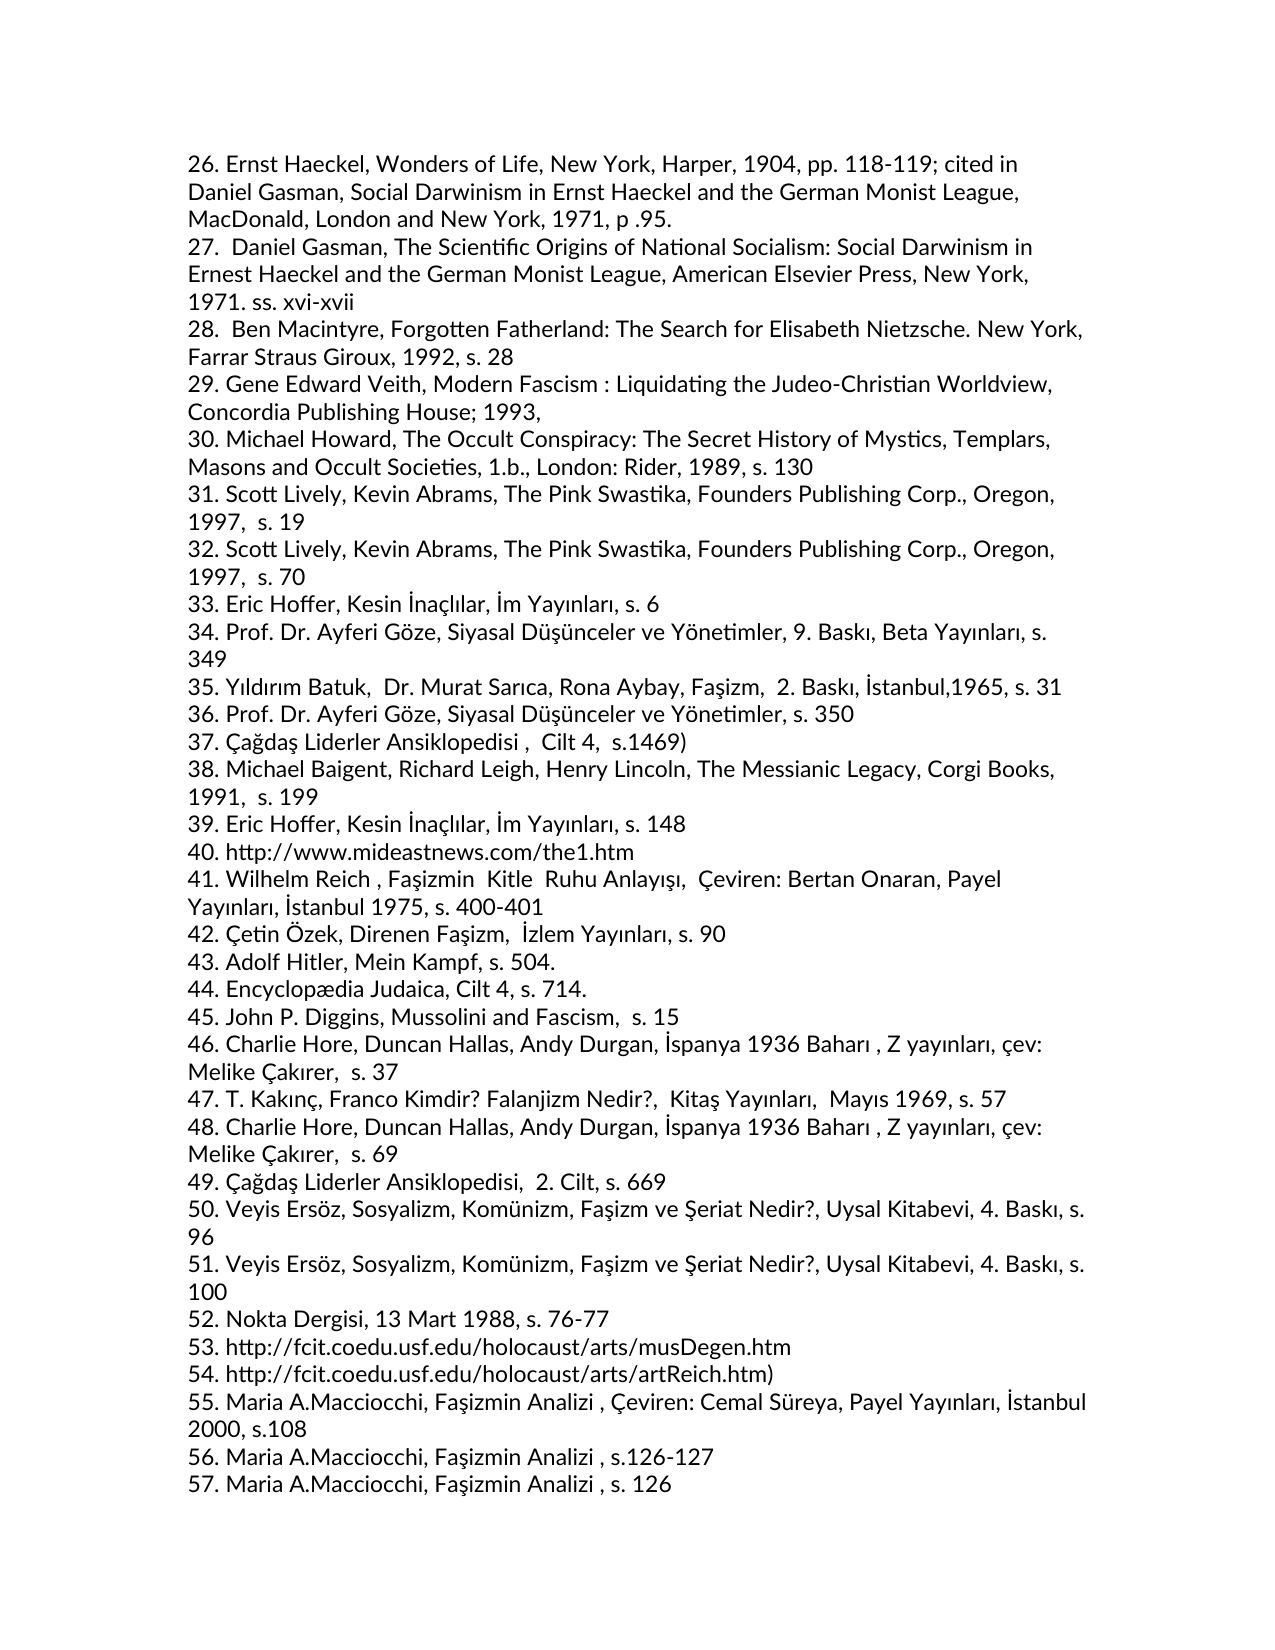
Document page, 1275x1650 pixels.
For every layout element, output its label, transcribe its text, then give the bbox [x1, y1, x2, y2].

text 26. Ernst Haeckel, Wonders of Life, New York, Harper, 1904, pp. 118-119; cited in Daniel Gasman, Social Darwinism in Ernst Haeckel and the German Monist League, MacDonald, London and New York, 1971, p .95. [187, 150, 1087, 232]
text 50. Veyis Ersöz, Sosyalizm, Komünizm, Faşizm ve Şeriat Nedir?, Uysal Kitabevi, 4. Baskı, s. 96 [187, 1195, 1087, 1250]
text 49. Çağdaş Liderler Ansiklopedisi, 2. Cilt, s. 669 [187, 1167, 1087, 1195]
text 46. Charlie Hore, Duncan Hallas, Andy Durgan, İspanya 1936 Baharı , Z yayınları, çev: Melike Çakırer, s. 37 [187, 1030, 1087, 1085]
text 45. John P. Diggins, Mussolini and Fascism, s. 15 [187, 1002, 1087, 1030]
text 41. Wilhelm Reich , Faşizmin Kitle Ruhu Anlayışı, Çeviren: Bertan Onaran, Payel Yayınları, İstanbul 1975, s. 400-401 [187, 865, 1087, 920]
text 51. Veyis Ersöz, Sosyalizm, Komünizm, Faşizm ve Şeriat Nedir?, Uysal Kitabevi, 4. Baskı, s. 100 [187, 1250, 1087, 1305]
text 29. Gene Edward Veith, Modern Fascism : Liquidating the Judeo-Christian Worldview, Concordia Publishing House; 1993, [187, 370, 1087, 425]
text 43. Adolf Hitler, Mein Kampf, s. 504. [187, 947, 1087, 975]
text 33. Eric Hoffer, Kesin İnaçlılar, İm Yayınları, s. 6 [187, 590, 1087, 617]
text 44. Encyclopædia Judaica, Cilt 4, s. 714. [187, 975, 1087, 1002]
text 31. Scott Lively, Kevin Abrams, The Pink Swastika, Founders Publishing Corp., Oregon, 1997, s. 19 [187, 480, 1087, 535]
text 53. http://fcit.coedu.usf.edu/holocaust/arts/musDegen.htm [187, 1332, 1087, 1360]
text 42. Çetin Özek, Direnen Faşizm, İzlem Yayınları, s. 90 [187, 920, 1087, 947]
text 32. Scott Lively, Kevin Abrams, The Pink Swastika, Founders Publishing Corp., Oregon, 1997, s. 70 [187, 535, 1087, 590]
text 39. Eric Hoffer, Kesin İnaçlılar, İm Yayınları, s. 148 [187, 810, 1087, 837]
text 37. Çağdaş Liderler Ansiklopedisi , Cilt 4, s.1469) [187, 727, 1087, 755]
text 38. Michael Baigent, Richard Leigh, Henry Lincoln, The Messianic Legacy, Corgi Books, 1991, s. 199 [187, 755, 1087, 810]
text 27. Daniel Gasman, The Scientific Origins of National Socialism: Social Darwinism in Ernest Haeckel and the German Monist League, American Elsevier Press, New York, 1971. ss. xvi-xvii [187, 232, 1087, 315]
text 47. T. Kakınç, Franco Kimdir? Falanjizm Nedir?, Kitaş Yayınları, Mayıs 1969, s. 57 [187, 1085, 1087, 1112]
text 36. Prof. Dr. Ayferi Göze, Siyasal Düşünceler ve Yönetimler, s. 350 [187, 700, 1087, 727]
text 30. Michael Howard, The Occult Conspiracy: The Secret History of Mystics, Templars, Masons and Occult Societies, 1.b., London: Rider, 1989, s. 130 [187, 425, 1087, 480]
text 48. Charlie Hore, Duncan Hallas, Andy Durgan, İspanya 1936 Baharı , Z yayınları, çev: Melike Çakırer, s. 69 [187, 1112, 1087, 1167]
text 35. Yıldırım Batuk, Dr. Murat Sarıca, Rona Aybay, Faşizm, 2. Baskı, İstanbul,1965, s. 31 [187, 672, 1087, 700]
text 54. http://fcit.coedu.usf.edu/holocaust/arts/artReich.htm) [187, 1360, 1087, 1387]
text 55. Maria A.Macciocchi, Faşizmin Analizi , Çeviren: Cemal Süreya, Payel Yayınları, İstanbul 2000, s.108 [187, 1387, 1087, 1442]
text 34. Prof. Dr. Ayferi Göze, Siyasal Düşünceler ve Yönetimler, 9. Baskı, Beta Yayınları, s. 349 [187, 617, 1087, 672]
text 56. Maria A.Macciocchi, Faşizmin Analizi , s.126-127 [187, 1442, 1087, 1470]
text 28. Ben Macintyre, Forgotten Fatherland: The Search for Elisabeth Nietzsche. New York, Farrar Straus Giroux, 1992, s. 28 [187, 315, 1087, 370]
text 57. Maria A.Macciocchi, Faşizmin Analizi , s. 126 [187, 1470, 1087, 1497]
text 40. http://www.mideastnews.com/the1.htm [187, 837, 1087, 865]
text 52. Nokta Dergisi, 13 Mart 1988, s. 76-77 [187, 1305, 1087, 1332]
